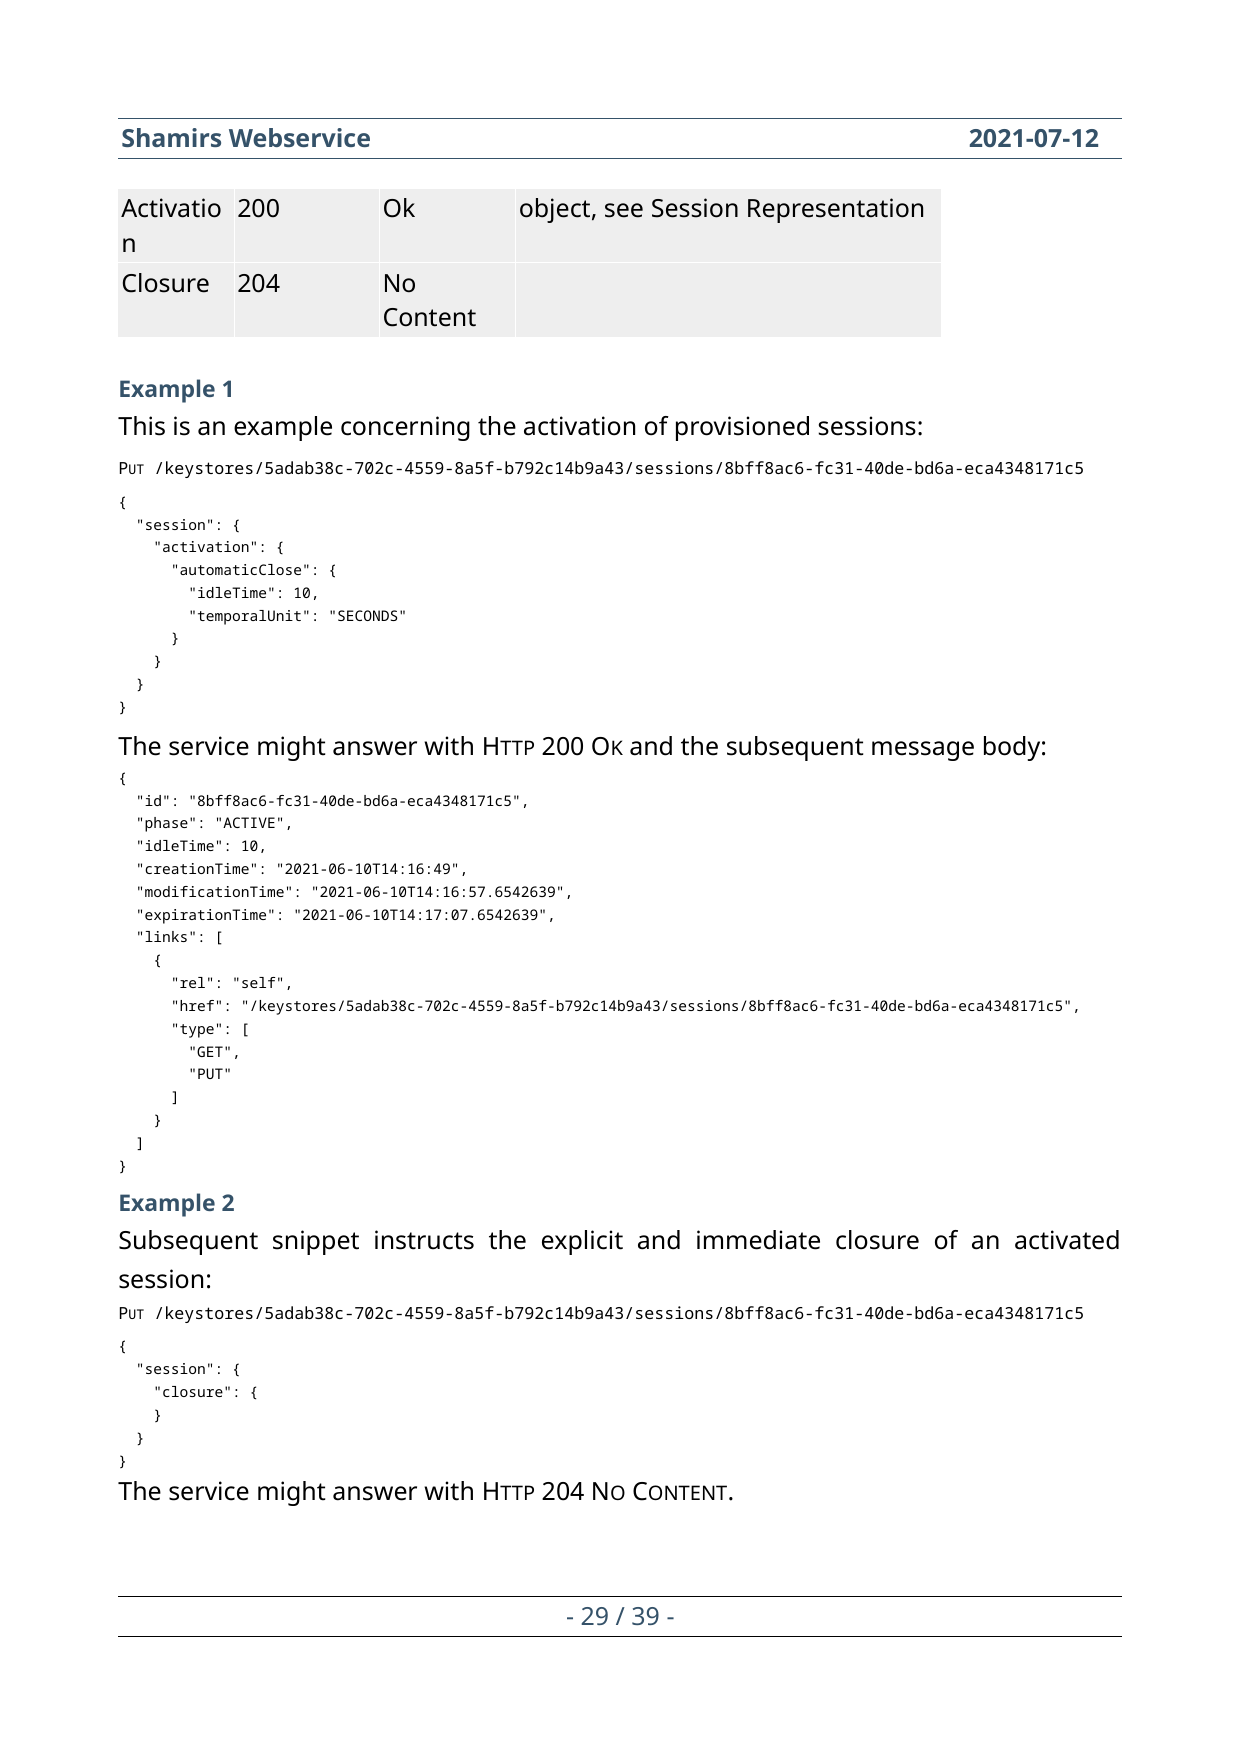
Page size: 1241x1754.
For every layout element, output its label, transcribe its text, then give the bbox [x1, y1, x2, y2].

text } [118, 674, 1122, 694]
text "session": { [118, 514, 1122, 534]
text ] [118, 1087, 1122, 1107]
text "expirationTime": "2021-06-10T14:17:07.6542639", [118, 904, 1122, 924]
text "links": [ [118, 927, 1122, 947]
text "automaticClose": { [118, 560, 1122, 580]
text { [118, 950, 1122, 970]
text "id": "8bff8ac6-fc31-40de-bd6a-eca4348171c5", [118, 790, 1122, 810]
text "idleTime": 10, [118, 836, 1122, 856]
table_cell Closure [118, 263, 234, 337]
table_cell 204 [235, 263, 379, 337]
text } [118, 628, 1122, 648]
text } [118, 1427, 1122, 1447]
text Put /keystores/5adab38c-702c-4559-8a5f-b792c14b9a43/sessions/8bff8ac6-fc31-40de-bd6a-eca4348171c5 [118, 1301, 1122, 1324]
text "temporalUnit": "SECONDS" [118, 606, 1122, 625]
text "closure": { [118, 1382, 1122, 1402]
text "session": { [118, 1359, 1122, 1379]
table_cell Activation [118, 189, 234, 262]
table_cell No Content [380, 263, 515, 337]
text { [118, 1336, 1122, 1356]
table_cell object, see Session Representation [516, 189, 941, 262]
text "rel": "self", [118, 973, 1122, 993]
text { [118, 768, 1122, 787]
text Subsequent snippet instructs the explicit and immediate closure of an activated session: [118, 1223, 1122, 1296]
text The service might answer with Http 204 No Content. [118, 1473, 1122, 1507]
text This is an example concerning the activation of provisioned sessions: [118, 408, 1122, 443]
table_cell 200 [235, 189, 379, 262]
table_cell Ok [380, 189, 515, 262]
text } [118, 1405, 1122, 1424]
table_cell [516, 263, 941, 337]
text Put /keystores/5adab38c-702c-4559-8a5f-b792c14b9a43/sessions/8bff8ac6-fc31-40de-bd6a-eca4348171c5 [118, 457, 1122, 479]
text "creationTime": "2021-06-10T14:16:49", [118, 859, 1122, 879]
text "GET", [118, 1041, 1122, 1061]
text "phase": "ACTIVE", [118, 813, 1122, 833]
text } [118, 651, 1122, 671]
text "activation": { [118, 537, 1122, 557]
text The service might answer with Http 200 Ok and the subsequent message body: [118, 728, 1122, 762]
text "idleTime": 10, [118, 583, 1122, 603]
text Example 2 [118, 1187, 1122, 1218]
text } [118, 1450, 1122, 1470]
text } [118, 1155, 1122, 1175]
text } [118, 697, 1122, 717]
text } [118, 1110, 1122, 1130]
text Example 1 [118, 373, 1122, 404]
text { [118, 491, 1122, 511]
text "modificationTime": "2021-06-10T14:16:57.6542639", [118, 882, 1122, 902]
text ] [118, 1133, 1122, 1152]
text "href": "/keystores/5adab38c-702c-4559-8a5f-b792c14b9a43/sessions/8bff8ac6-fc31-40de-bd6a-eca4348171c5", [118, 996, 1122, 1016]
text "PUT" [118, 1064, 1122, 1084]
text "type": [ [118, 1018, 1122, 1038]
